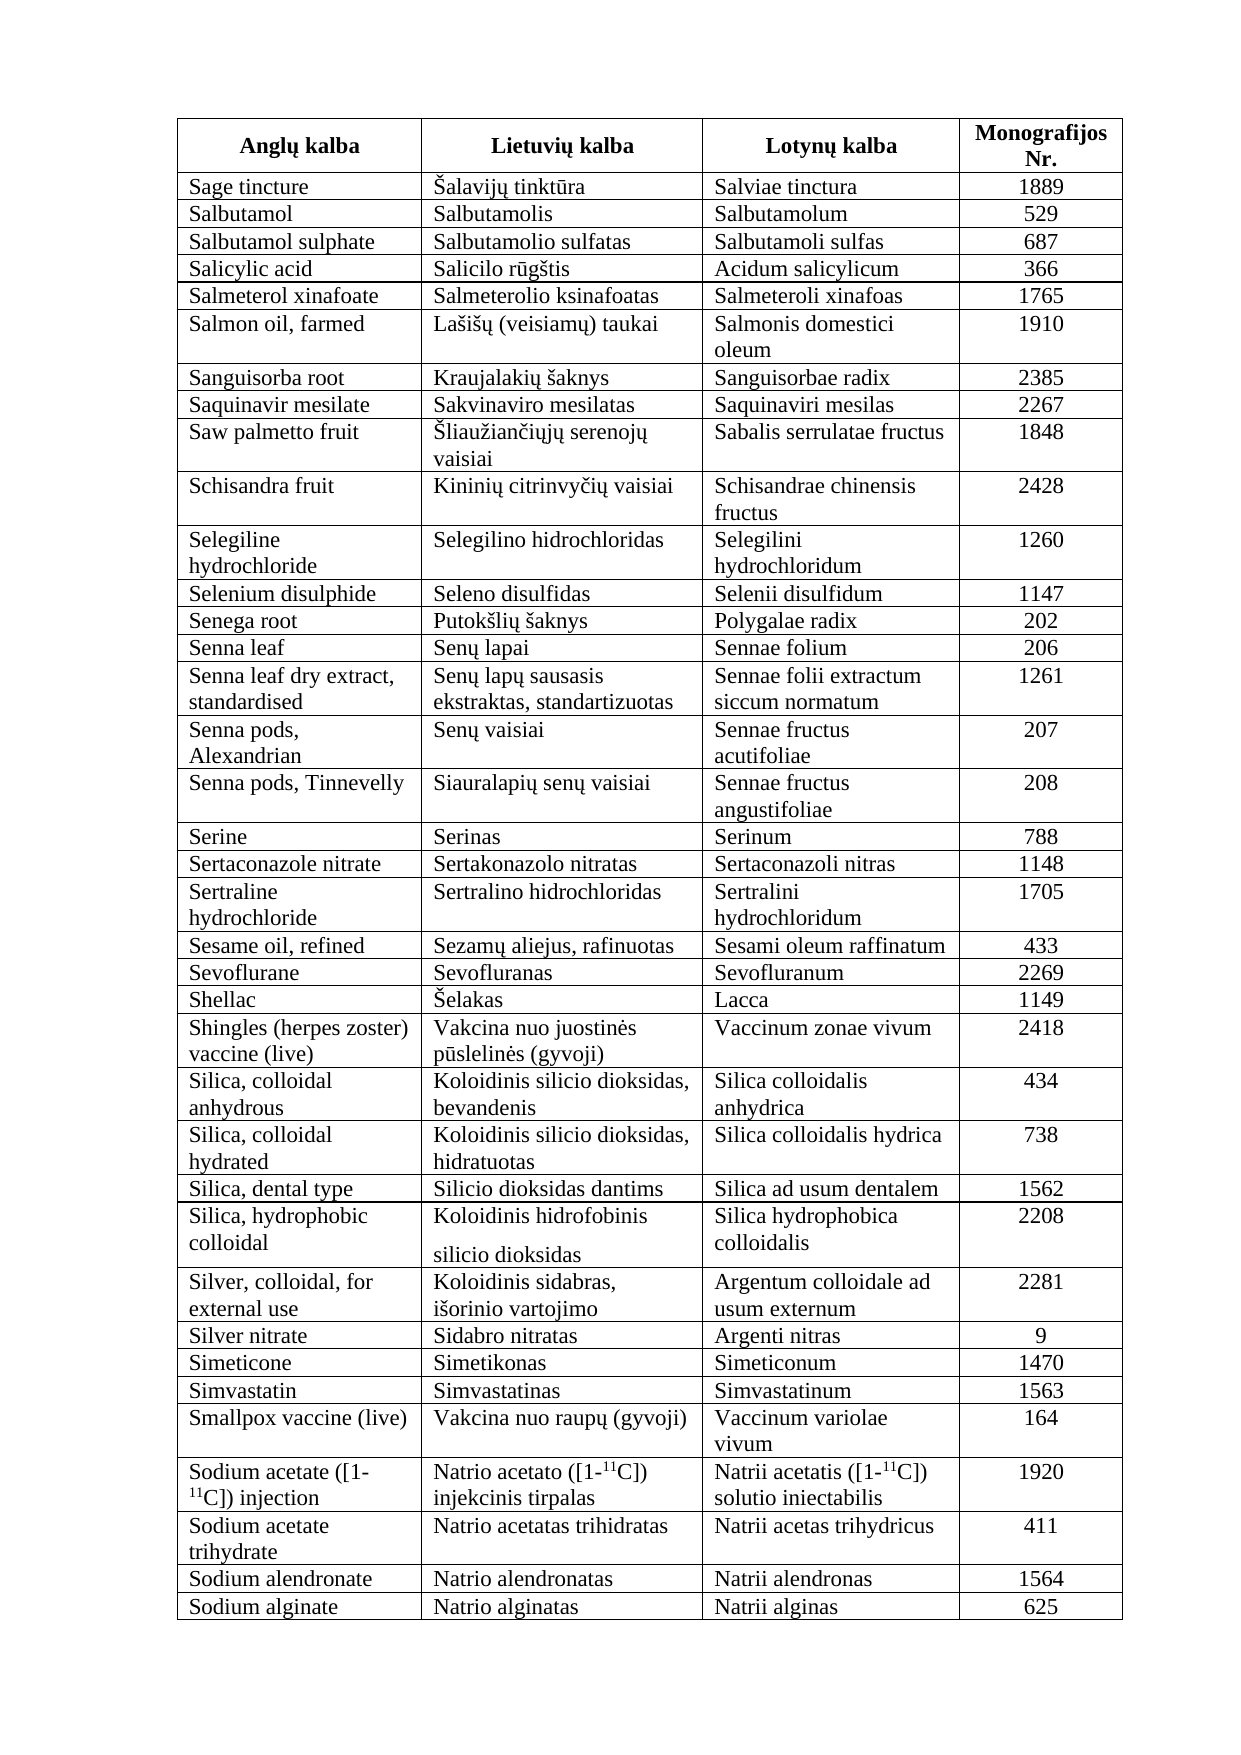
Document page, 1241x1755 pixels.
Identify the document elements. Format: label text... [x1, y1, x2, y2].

table_cell Simeticonum [703, 1349, 959, 1376]
table_cell Sennae fructus acutifoliae [703, 716, 959, 768]
table_header Lotynų kalba [703, 119, 959, 172]
table_cell 208 [960, 769, 1122, 822]
table_cell Salbutamolum [703, 200, 959, 227]
table_cell Silica colloidalis anhydrica [703, 1068, 959, 1120]
table_header Monografijos Nr. [960, 119, 1122, 172]
table_cell Senų lapų sausasis ekstraktas, standartizuotas [422, 662, 702, 714]
table_cell Selenii disulfidum [703, 580, 959, 606]
table_cell 1470 [960, 1349, 1122, 1376]
table_cell Natrio alginatas [422, 1593, 702, 1619]
table_cell Sertraline hydrochloride [178, 878, 421, 931]
table_cell 2418 [960, 1014, 1122, 1067]
table_cell Selegilino hidrochloridas [422, 526, 702, 579]
table_cell Salbutamol [178, 200, 421, 227]
table_cell Salmonis domestici oleum [703, 310, 959, 363]
table_cell 2267 [960, 391, 1122, 417]
table_cell Senna leaf [178, 635, 421, 661]
table_cell 1848 [960, 419, 1122, 471]
table_cell 738 [960, 1121, 1122, 1174]
table_cell Senega root [178, 607, 421, 633]
table_cell Shellac [178, 986, 421, 1013]
table_cell Silver, colloidal, for external use [178, 1268, 421, 1321]
table_cell 2428 [960, 472, 1122, 525]
table_cell Kraujalakių šaknys [422, 364, 702, 390]
table_cell 2208 [960, 1203, 1122, 1267]
table_cell Sakvinaviro mesilatas [422, 391, 702, 417]
table_cell Sertralini hydrochloridum [703, 878, 959, 931]
table_cell Senų vaisiai [422, 716, 702, 768]
table_cell Salbutamolio sulfatas [422, 228, 702, 254]
table_cell Sodium alginate [178, 1593, 421, 1619]
table_cell Sennae fructus angustifoliae [703, 769, 959, 822]
table_cell 207 [960, 716, 1122, 768]
table_cell Senna pods, Tinnevelly [178, 769, 421, 822]
table_cell Silica, dental type [178, 1175, 421, 1201]
table_cell 2269 [960, 959, 1122, 985]
table_cell 1765 [960, 283, 1122, 309]
table_cell Serine [178, 823, 421, 849]
table_cell Simeticone [178, 1349, 421, 1376]
table_cell Sodium alendronate [178, 1565, 421, 1592]
table_cell 1564 [960, 1565, 1122, 1592]
table_cell Natrii alendronas [703, 1565, 959, 1592]
table_cell 687 [960, 228, 1122, 254]
table_header Lietuvių kalba [422, 119, 702, 172]
table_cell Salmon oil, farmed [178, 310, 421, 363]
table_cell 1261 [960, 662, 1122, 714]
table_cell Senna pods, Alexandrian [178, 716, 421, 768]
table_cell Simvastatin [178, 1377, 421, 1403]
table_cell Natrii acetas trihydricus [703, 1512, 959, 1564]
table_cell Natrii alginas [703, 1593, 959, 1619]
table_cell Sertralino hidrochloridas [422, 878, 702, 931]
table_cell Serinum [703, 823, 959, 849]
table_cell Sevofluranum [703, 959, 959, 985]
table_cell Šliaužiančiųjų serenojų vaisiai [422, 419, 702, 471]
table_cell Sanguisorbae radix [703, 364, 959, 390]
table_cell Acidum salicylicum [703, 255, 959, 281]
table_cell 2281 [960, 1268, 1122, 1321]
table_cell Salmeteroli xinafoas [703, 283, 959, 309]
table_cell Koloidinis silicio dioksidas, bevandenis [422, 1068, 702, 1120]
table_cell Sanguisorba root [178, 364, 421, 390]
table_cell 529 [960, 200, 1122, 227]
table_cell Sertaconazoli nitras [703, 851, 959, 877]
table_cell Sabalis serrulatae fructus [703, 419, 959, 471]
table_cell Silica colloidalis hydrica [703, 1121, 959, 1174]
table_cell Shingles (herpes zoster) vaccine (live) [178, 1014, 421, 1067]
table_cell Argentum colloidale ad usum externum [703, 1268, 959, 1321]
table_cell Koloidinis hidrofobinis silicio dioksidas [422, 1203, 702, 1267]
table_cell 411 [960, 1512, 1122, 1564]
table_cell 625 [960, 1593, 1122, 1619]
table_cell 1260 [960, 526, 1122, 579]
table_cell 9 [960, 1322, 1122, 1348]
table_cell Siauralapių senų vaisiai [422, 769, 702, 822]
table_cell Simvastatinas [422, 1377, 702, 1403]
table_cell Silica hydrophobica colloidalis [703, 1203, 959, 1267]
table_cell Salmeterolio ksinafoatas [422, 283, 702, 309]
table_cell 1148 [960, 851, 1122, 877]
table_cell Saquinaviri mesilas [703, 391, 959, 417]
table_cell 1563 [960, 1377, 1122, 1403]
table_cell Sesame oil, refined [178, 932, 421, 958]
table_cell Serinas [422, 823, 702, 849]
table_cell Sennae folium [703, 635, 959, 661]
table_cell Vakcina nuo raupų (gyvoji) [422, 1404, 702, 1457]
table_cell Natrio alendronatas [422, 1565, 702, 1592]
table_cell Selegiline hydrochloride [178, 526, 421, 579]
table_cell Lašišų (veisiamų) taukai [422, 310, 702, 363]
table_cell Silica, colloidal hydrated [178, 1121, 421, 1174]
table_cell Koloidinis silicio dioksidas, hidratuotas [422, 1121, 702, 1174]
table_cell Schisandra fruit [178, 472, 421, 525]
table_cell 1910 [960, 310, 1122, 363]
table_cell 202 [960, 607, 1122, 633]
table_cell Selegilini hydrochloridum [703, 526, 959, 579]
table_cell Silica ad usum dentalem [703, 1175, 959, 1201]
table_cell Šalavijų tinktūra [422, 173, 702, 199]
table_cell 1149 [960, 986, 1122, 1013]
table_cell Saw palmetto fruit [178, 419, 421, 471]
table_cell Smallpox vaccine (live) [178, 1404, 421, 1457]
table_header Anglų kalba [178, 119, 421, 172]
table_cell Salbutamoli sulfas [703, 228, 959, 254]
table_cell Natrio acetatas trihidratas [422, 1512, 702, 1564]
table_cell Simvastatinum [703, 1377, 959, 1403]
table_cell Natrio acetato ([1-11C]) injekcinis tirpalas [422, 1458, 702, 1511]
table_cell 434 [960, 1068, 1122, 1120]
table_cell Simetikonas [422, 1349, 702, 1376]
table_cell Polygalae radix [703, 607, 959, 633]
table_cell Sodium acetate ([1-11C]) injection [178, 1458, 421, 1511]
table_cell Silica, hydrophobic colloidal [178, 1203, 421, 1267]
table_cell Natrii acetatis ([1-11C]) solutio iniectabilis [703, 1458, 959, 1511]
table_cell Silica, colloidal anhydrous [178, 1068, 421, 1120]
table_cell Seleno disulfidas [422, 580, 702, 606]
table_cell 164 [960, 1404, 1122, 1457]
table_cell Salbutamolis [422, 200, 702, 227]
table_cell 433 [960, 932, 1122, 958]
table_cell Sodium acetate trihydrate [178, 1512, 421, 1564]
table_cell 1920 [960, 1458, 1122, 1511]
table_cell Sevoflurane [178, 959, 421, 985]
table_cell Salviae tinctura [703, 173, 959, 199]
table_cell Vakcina nuo juostinės pūslelinės (gyvoji) [422, 1014, 702, 1067]
table_cell 1147 [960, 580, 1122, 606]
table_cell Sennae folii extractum siccum normatum [703, 662, 959, 714]
table_cell Schisandrae chinensis fructus [703, 472, 959, 525]
table_cell Senna leaf dry extract, standardised [178, 662, 421, 714]
table_cell 1562 [960, 1175, 1122, 1201]
table_cell Argenti nitras [703, 1322, 959, 1348]
table_cell Salicylic acid [178, 255, 421, 281]
table_cell Koloidinis sidabras, išorinio vartojimo [422, 1268, 702, 1321]
table_cell Sertakonazolo nitratas [422, 851, 702, 877]
table_cell 1705 [960, 878, 1122, 931]
table_cell Silver nitrate [178, 1322, 421, 1348]
table_cell Vaccinum variolae vivum [703, 1404, 959, 1457]
table_cell Salbutamol sulphate [178, 228, 421, 254]
table_cell Lacca [703, 986, 959, 1013]
table_cell 206 [960, 635, 1122, 661]
table_cell Sidabro nitratas [422, 1322, 702, 1348]
table_cell Selenium disulphide [178, 580, 421, 606]
table_cell Silicio dioksidas dantims [422, 1175, 702, 1201]
table_cell 788 [960, 823, 1122, 849]
table_cell 2385 [960, 364, 1122, 390]
table_cell Kininių citrinvyčių vaisiai [422, 472, 702, 525]
table_cell Šelakas [422, 986, 702, 1013]
table_cell Sesami oleum raffinatum [703, 932, 959, 958]
table_cell Salmeterol xinafoate [178, 283, 421, 309]
table_cell Sevofluranas [422, 959, 702, 985]
table_cell Senų lapai [422, 635, 702, 661]
table_cell Sezamų aliejus, rafinuotas [422, 932, 702, 958]
table_cell Vaccinum zonae vivum [703, 1014, 959, 1067]
table_cell Sertaconazole nitrate [178, 851, 421, 877]
table_cell Putokšlių šaknys [422, 607, 702, 633]
table_cell Salicilo rūgštis [422, 255, 702, 281]
table_cell Sage tincture [178, 173, 421, 199]
table_cell 1889 [960, 173, 1122, 199]
table_cell Saquinavir mesilate [178, 391, 421, 417]
table_cell 366 [960, 255, 1122, 281]
